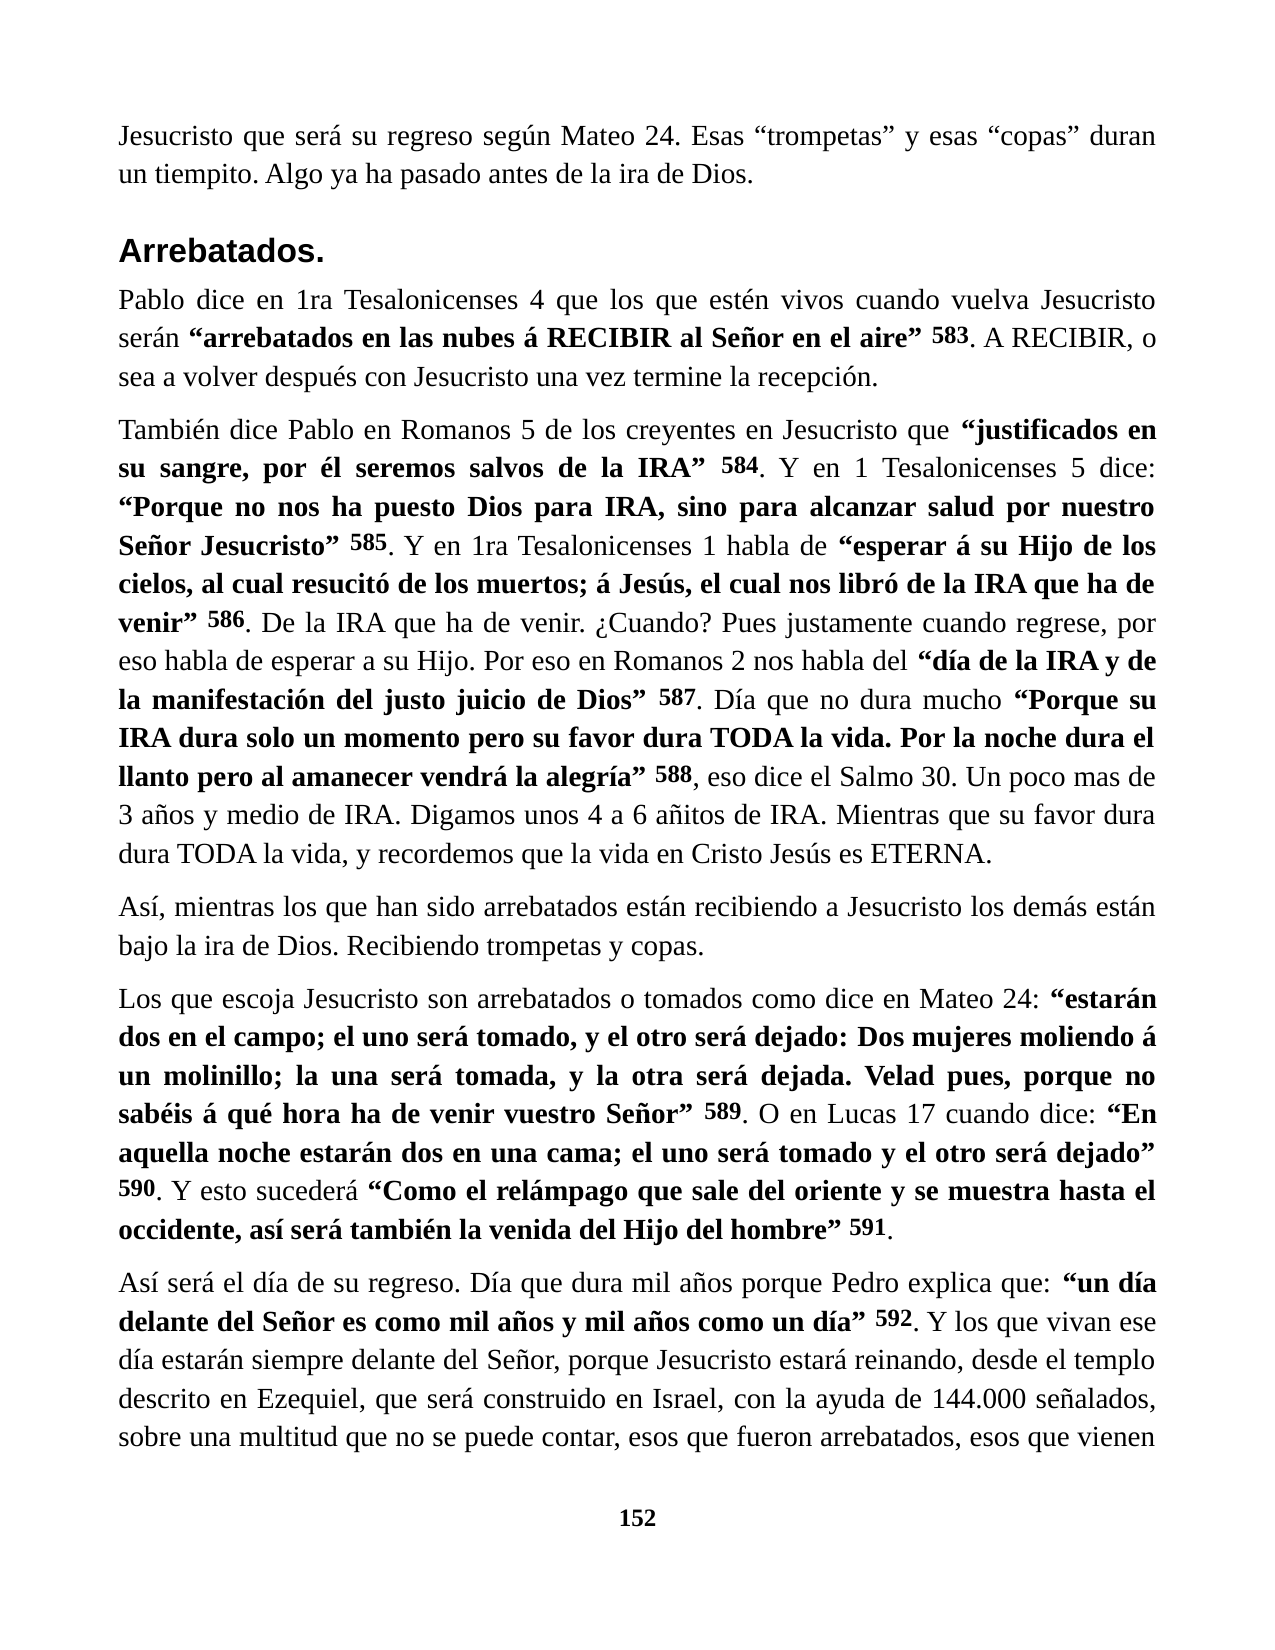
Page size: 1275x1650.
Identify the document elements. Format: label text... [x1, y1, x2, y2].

text Así, mientras los que han sido arrebatados están recibiendo a Jesucristo los demás están bajo la ira de Dios. Recibiendo trompetas y copas. [118, 889, 1157, 961]
text Pablo dice en 1ra Tesalonicenses 4 que los que estén vivos cuando vuelva Jesucristo serán “arrebatados en las nubes á RECIBIR al Señor en el aire” . A RECIBIR, o sea a volver después con Jesucristo una vez termine la recepción. [118, 282, 1157, 392]
text Jesucristo que será su regreso según Mateo 24. Esas “trompetas” y esas “copas” duran un tiempito. Algo ya ha pasado antes de la ira de Dios. [118, 118, 1157, 190]
text También dice Pablo en Romanos 5 de los creyentes en Jesucristo que “justificados en su sangre, por él seremos salvos de la IRA” . Y en 1 Tesalonicenses 5 dice: “Porque no nos ha puesto Dios para IRA, sino para alcanzar salud por nuestro Señor Jesucristo” . Y en 1ra Tesalonicenses 1 habla de “esperar á su Hijo de los cielos, al cual resucitó de los muertos; á Jesús, el cual nos libró de la IRA que ha de venir” . De la IRA que ha de venir. ¿Cuando? Pues justamente cuando regrese, por eso habla de esperar a su Hijo. Por eso en Romanos 2 nos habla del “día de la IRA y de la manifestación del justo juicio de Dios” . Día que no dura mucho “Porque su IRA dura solo un momento pero su favor dura TODA la vida. Por la noche dura el llanto pero al amanecer vendrá la alegría” , eso dice el Salmo 30. Un poco mas de 3 años y medio de IRA. Digamos unos 4 a 6 añitos de IRA. Mientras que su favor dura dura TODA la vida, y recordemos que la vida en Cristo Jesús es ETERNA. [118, 412, 1157, 869]
text Así será el día de su regreso. Día que dura mil años porque Pedro explica que: “un día delante del Señor es como mil años y mil años como un día” . Y los que vivan ese día estarán siempre delante del Señor, porque Jesucristo estará reinando, desde el templo descrito en Ezequiel, que será construido en Israel, con la ayuda de 144.000 señalados, sobre una multitud que no se puede contar, esos que fueron arrebatados, esos que vienen [118, 1265, 1157, 1453]
subtitle Arrebatados. [118, 231, 1157, 269]
text Los que escoja Jesucristo son arrebatados o tomados como dice en Mateo 24: “estarán dos en el campo; el uno será tomado, y el otro será dejado: Dos mujeres moliendo á un molinillo; la una será tomada, y la otra será dejada. Velad pues, porque no sabéis á qué hora ha de venir vuestro Señor” . O en Lucas 17 cuando dice: “En aquella noche estarán dos en una cama; el uno será tomado y el otro será dejado” . Y esto sucederá “Como el relámpago que sale del oriente y se muestra hasta el occidente, así será también la venida del Hijo del hombre” . [118, 981, 1157, 1246]
